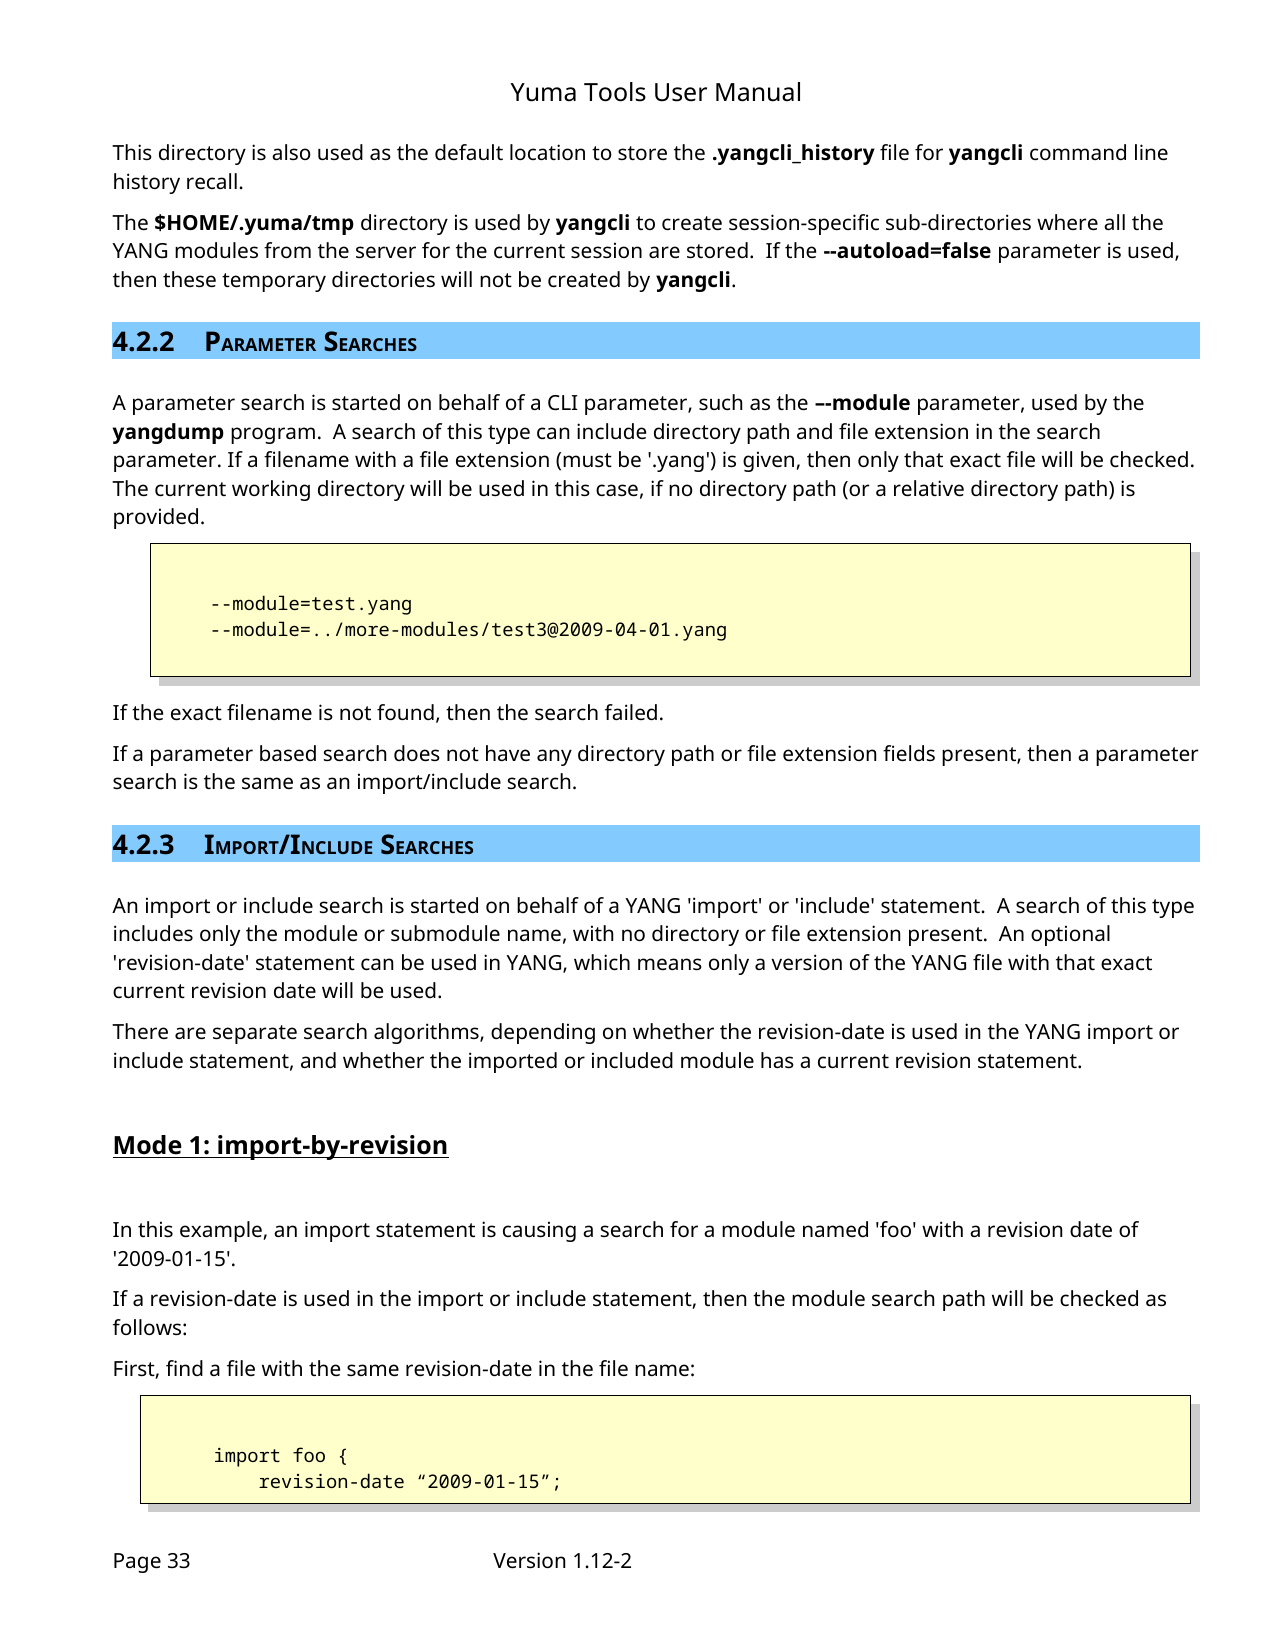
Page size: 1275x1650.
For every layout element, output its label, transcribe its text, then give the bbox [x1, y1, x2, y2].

text Mode 1: import-by-revision [112, 1128, 1200, 1162]
subtitle Parameter Searches [112, 322, 1200, 359]
subtitle Import/Include Searches [112, 825, 1200, 862]
text There are separate search algorithms, depending on whether the revision-date is used in the YANG import or include statement, and whether the imported or included module has a current revision statement. [112, 1017, 1200, 1074]
text A parameter search is started on behalf of a CLI parameter, such as the –-module parameter, used by the yangdump program. A search of this type can include directory path and file extension in the search parameter. If a filename with a file extension (must be '.yang') is given, then only that exact file will be checked. The current working directory will be used in this case, if no directory path (or a relative directory path) is provided. [112, 388, 1200, 531]
text The $HOME/.yuma/tmp directory is used by yangcli to create session-specific sub-directories where all the YANG modules from the server for the current session are stored. If the --autoload=false parameter is used, then these temporary directories will not be created by yangcli. [112, 208, 1200, 293]
text If a revision-date is used in the import or include statement, then the module search path will be checked as follows: [112, 1284, 1200, 1341]
text In this example, an import statement is causing a search for a module named 'foo' with a revision date of '2009-01-15'. [112, 1215, 1200, 1272]
text import foo { revision-date “2009-01-15”; [141, 1432, 1190, 1503]
list --module=test.yang --module=../more-modules/test3@2009-04-01.yang [151, 581, 1190, 676]
text First, find a file with the same revision-date in the file name: [112, 1354, 1200, 1382]
text This directory is also used as the default location to store the .yangcli_history file for yangcli command line history recall. [112, 138, 1200, 195]
text If the exact filename is not found, then the search failed. [112, 698, 1200, 727]
text If a parameter based search does not have any directory path or file extension fields present, then a parameter search is the same as an import/include search. [112, 739, 1200, 796]
text An import or include search is started on behalf of a YANG 'import' or 'include' statement. A search of this type includes only the module or submodule name, with no directory or file extension present. An optional 'revision-date' statement can be used in YANG, which means only a version of the YANG file with that exact current revision date will be used. [112, 891, 1200, 1005]
